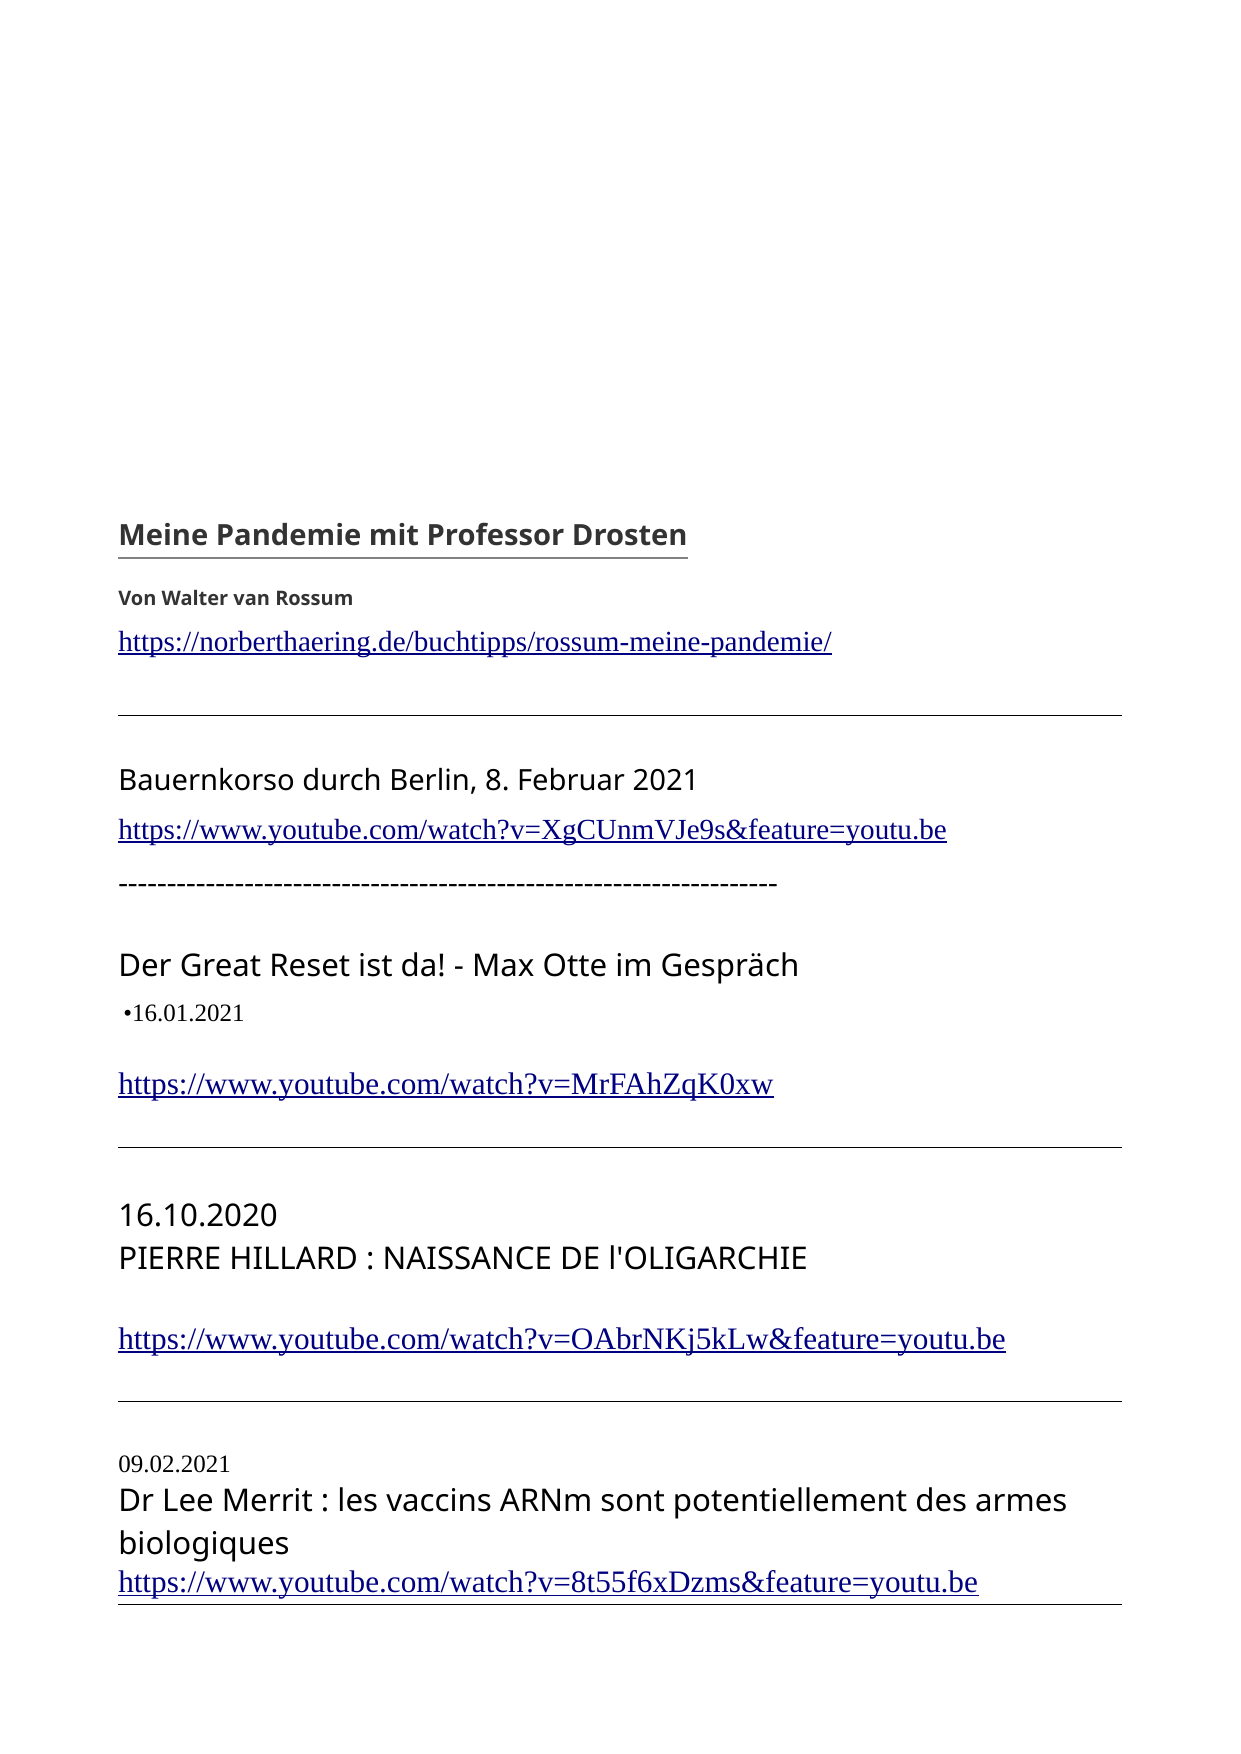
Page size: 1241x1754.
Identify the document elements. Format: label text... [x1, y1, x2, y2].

text https://www.youtube.com/watch?v=8t55f6xDzms&feature=youtu.be [118, 1563, 1122, 1604]
text https://www.youtube.com/watch?v=OAbrNKj5kLw&feature=youtu.be [118, 1320, 1122, 1356]
text 09.02.2021 [118, 1449, 1122, 1478]
subtitle Von Walter van Rossum [118, 584, 1122, 611]
text Dr Lee Merrit : les vaccins ARNm sont potentiellement des armes biologiques [118, 1478, 1122, 1563]
subtitle Meine Pandemie mit Professor Drosten [118, 514, 1122, 559]
text •16.01.2021 [123, 998, 1117, 1027]
text -------------------------------------------------------------------- [118, 865, 1122, 898]
subtitle 16.10.2020 [118, 1193, 1122, 1236]
text https://norberthaering.de/buchtipps/rossum-meine-pandemie/ [118, 624, 1122, 657]
subtitle Der Great Reset ist da! - Max Otte im Gespräch [118, 943, 1122, 986]
subtitle Bauernkorso durch Berlin, 8. Februar 2021 [118, 759, 1122, 799]
subtitle PIERRE HILLARD : NAISSANCE DE l'OLIGARCHIE [118, 1236, 1122, 1279]
text https://www.youtube.com/watch?v=MrFAhZqK0xw [118, 1031, 1122, 1101]
text https://www.youtube.com/watch?v=XgCUnmVJe9s&feature=youtu.be [118, 812, 1122, 845]
